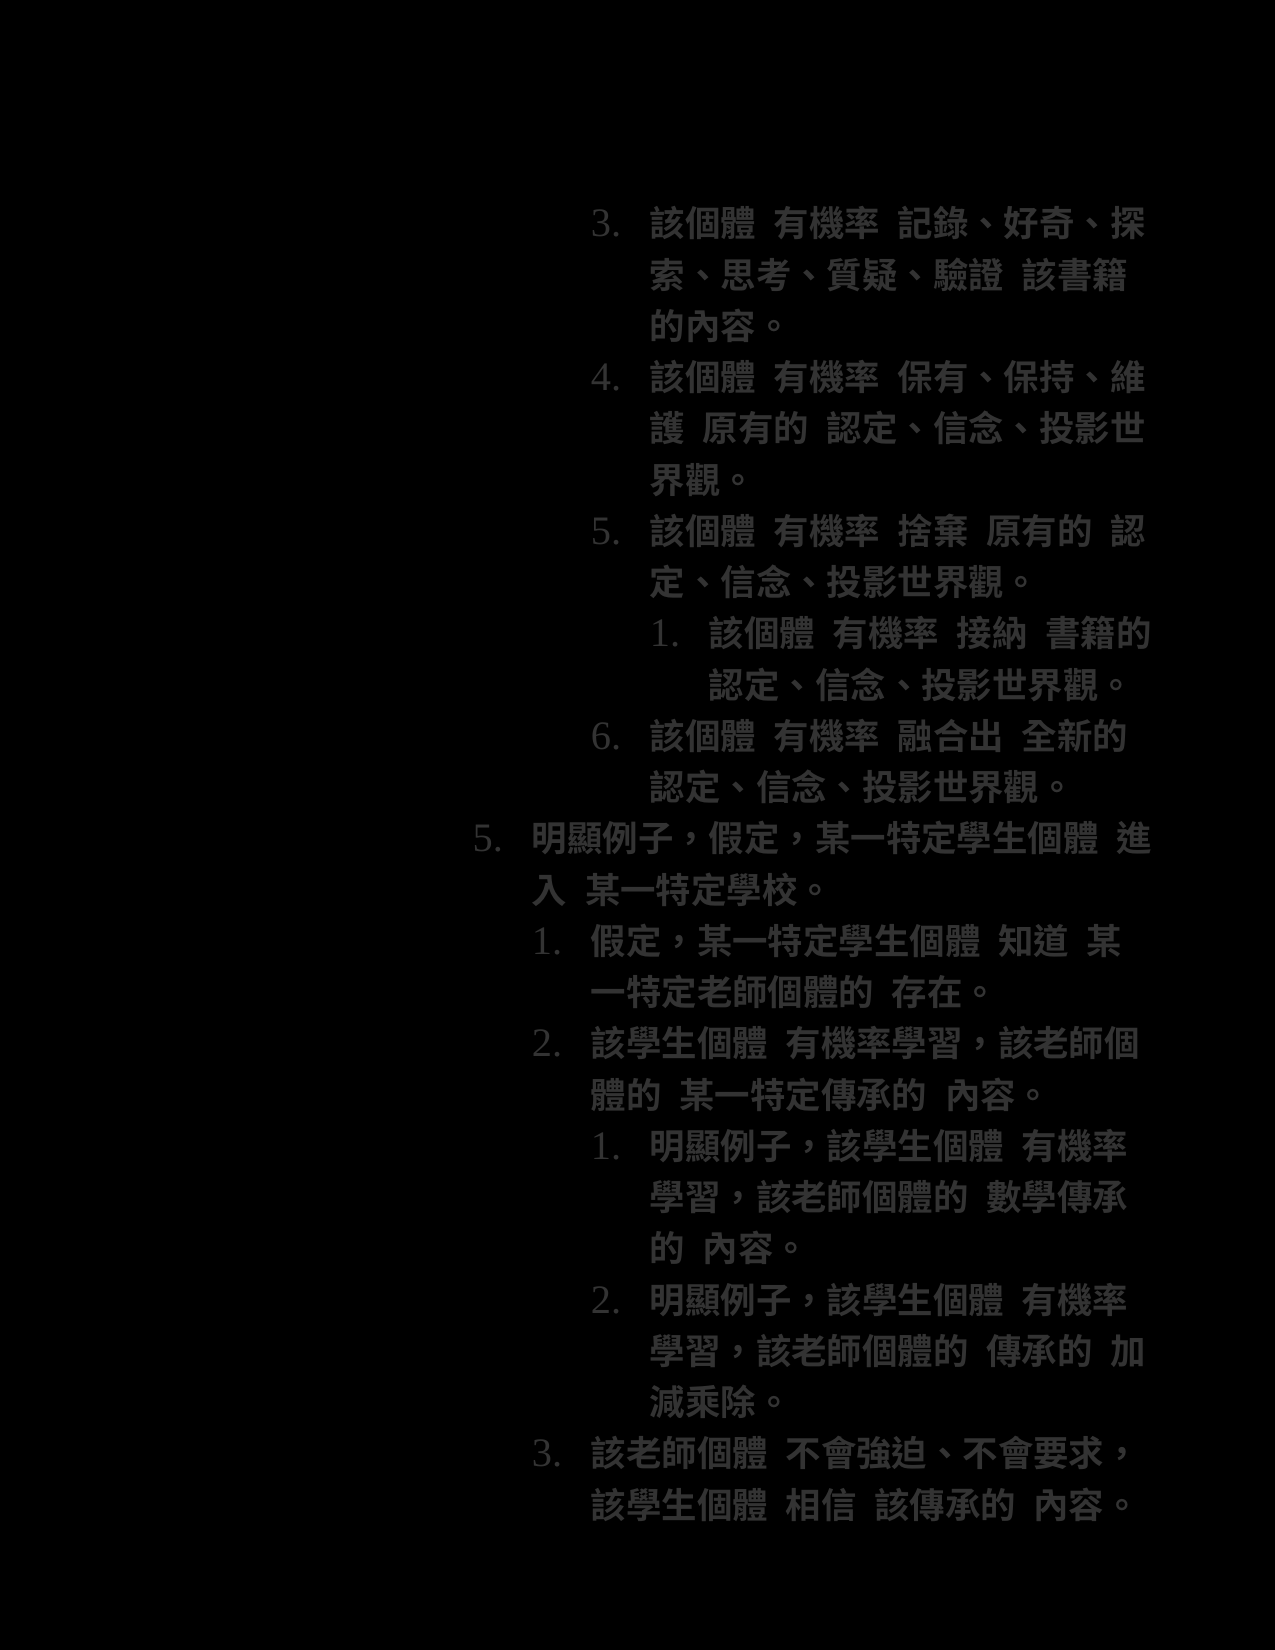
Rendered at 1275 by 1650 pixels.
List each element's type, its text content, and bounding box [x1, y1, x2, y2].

list 假定，某一特定學生個體 知道 某一特定老師個體的 存在。 [532, 913, 1157, 1016]
list 該個體 有機率 保有、保持、維護 原有的 認定、信念、投影世界觀。 [591, 349, 1157, 503]
list 該個體 有機率 記錄、好奇、探索、思考、質疑、驗證 該書籍的內容。 [591, 196, 1157, 349]
list 該個體 有機率 捨棄 原有的 認定、信念、投影世界觀。 [591, 503, 1157, 606]
list 該個體 有機率 融合出 全新的 認定、信念、投影世界觀。 [591, 708, 1157, 811]
list 明顯例子，該學生個體 有機率學習，該老師個體的 傳承的 加減乘除。 [591, 1272, 1157, 1426]
list 明顯例子，假定，某一特定學生個體 進入 某一特定學校。 [472, 811, 1157, 913]
list 該學生個體 有機率學習，該老師個體的 某一特定傳承的 內容。 [532, 1016, 1157, 1118]
list 該老師個體 不會強迫、不會要求，該學生個體 相信 該傳承的 內容。 [532, 1426, 1157, 1528]
list 明顯例子，該學生個體 有機率學習，該老師個體的 數學傳承的 內容。 [591, 1118, 1157, 1272]
list 該個體 有機率 接納 書籍的 認定、信念、投影世界觀。 [649, 606, 1157, 708]
